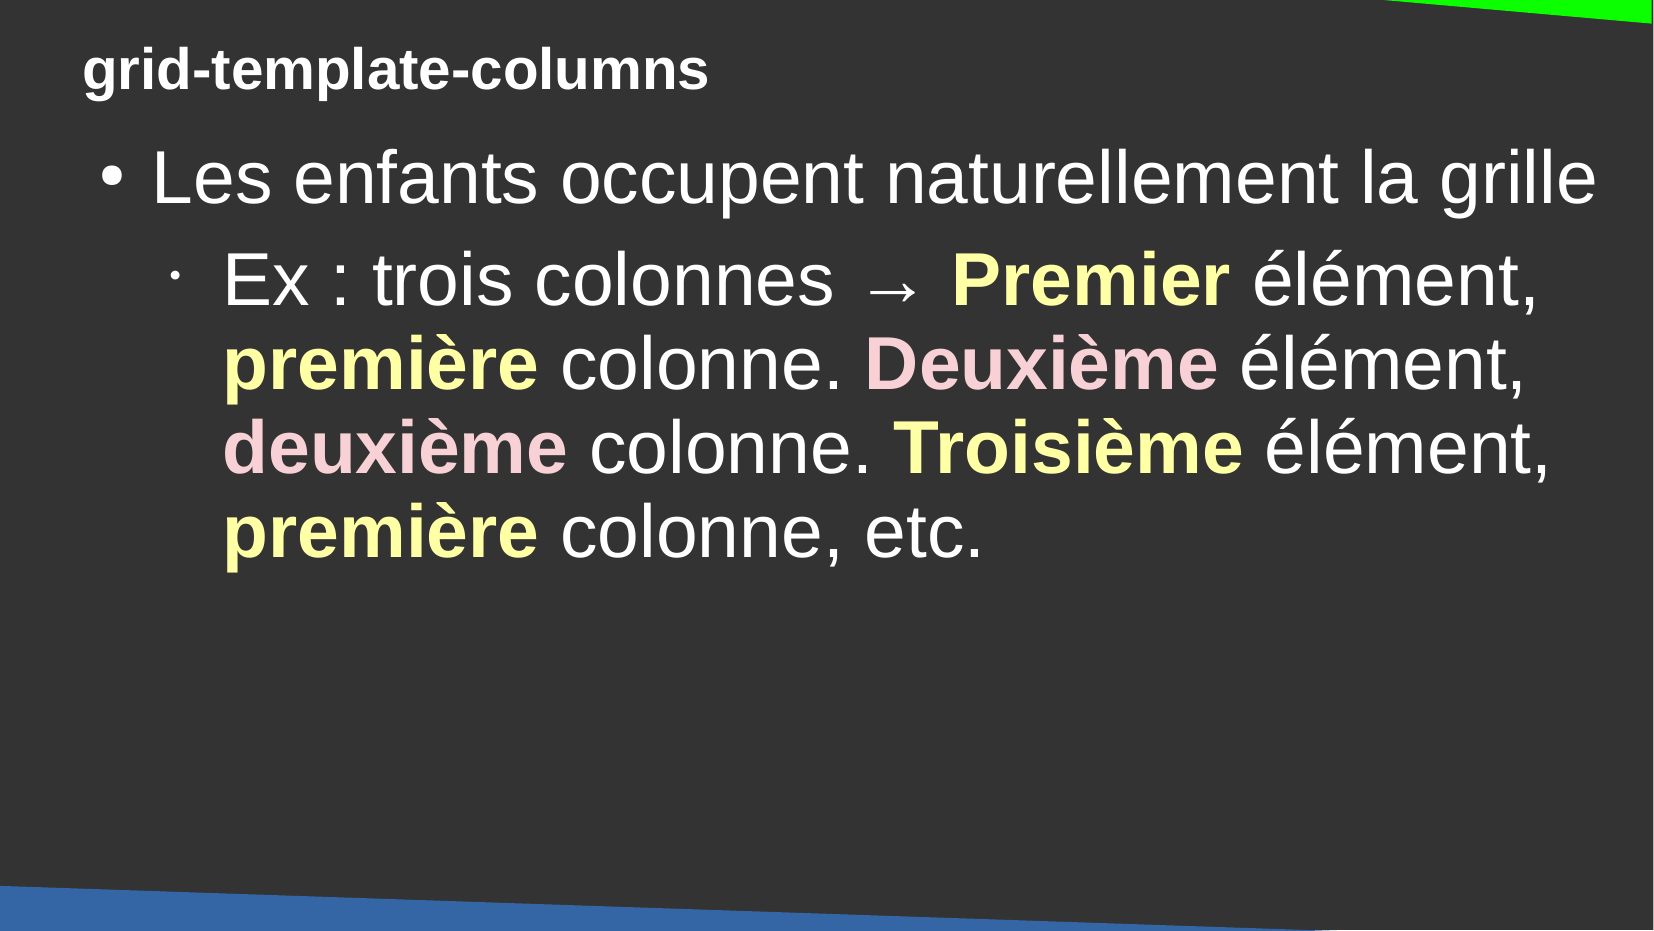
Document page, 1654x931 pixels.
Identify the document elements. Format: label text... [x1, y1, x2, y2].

text_box [1383, 0, 1652, 24]
title grid-template-columns [82, 37, 1571, 122]
text_box [0, 885, 1337, 931]
list Les enfants occupent naturellement la grille Ex : trois colonnes → Premier élément, première colonne. Deuxième élément, deuxième colonne. Troisième élément, première colonne, etc. [80, 135, 1620, 827]
